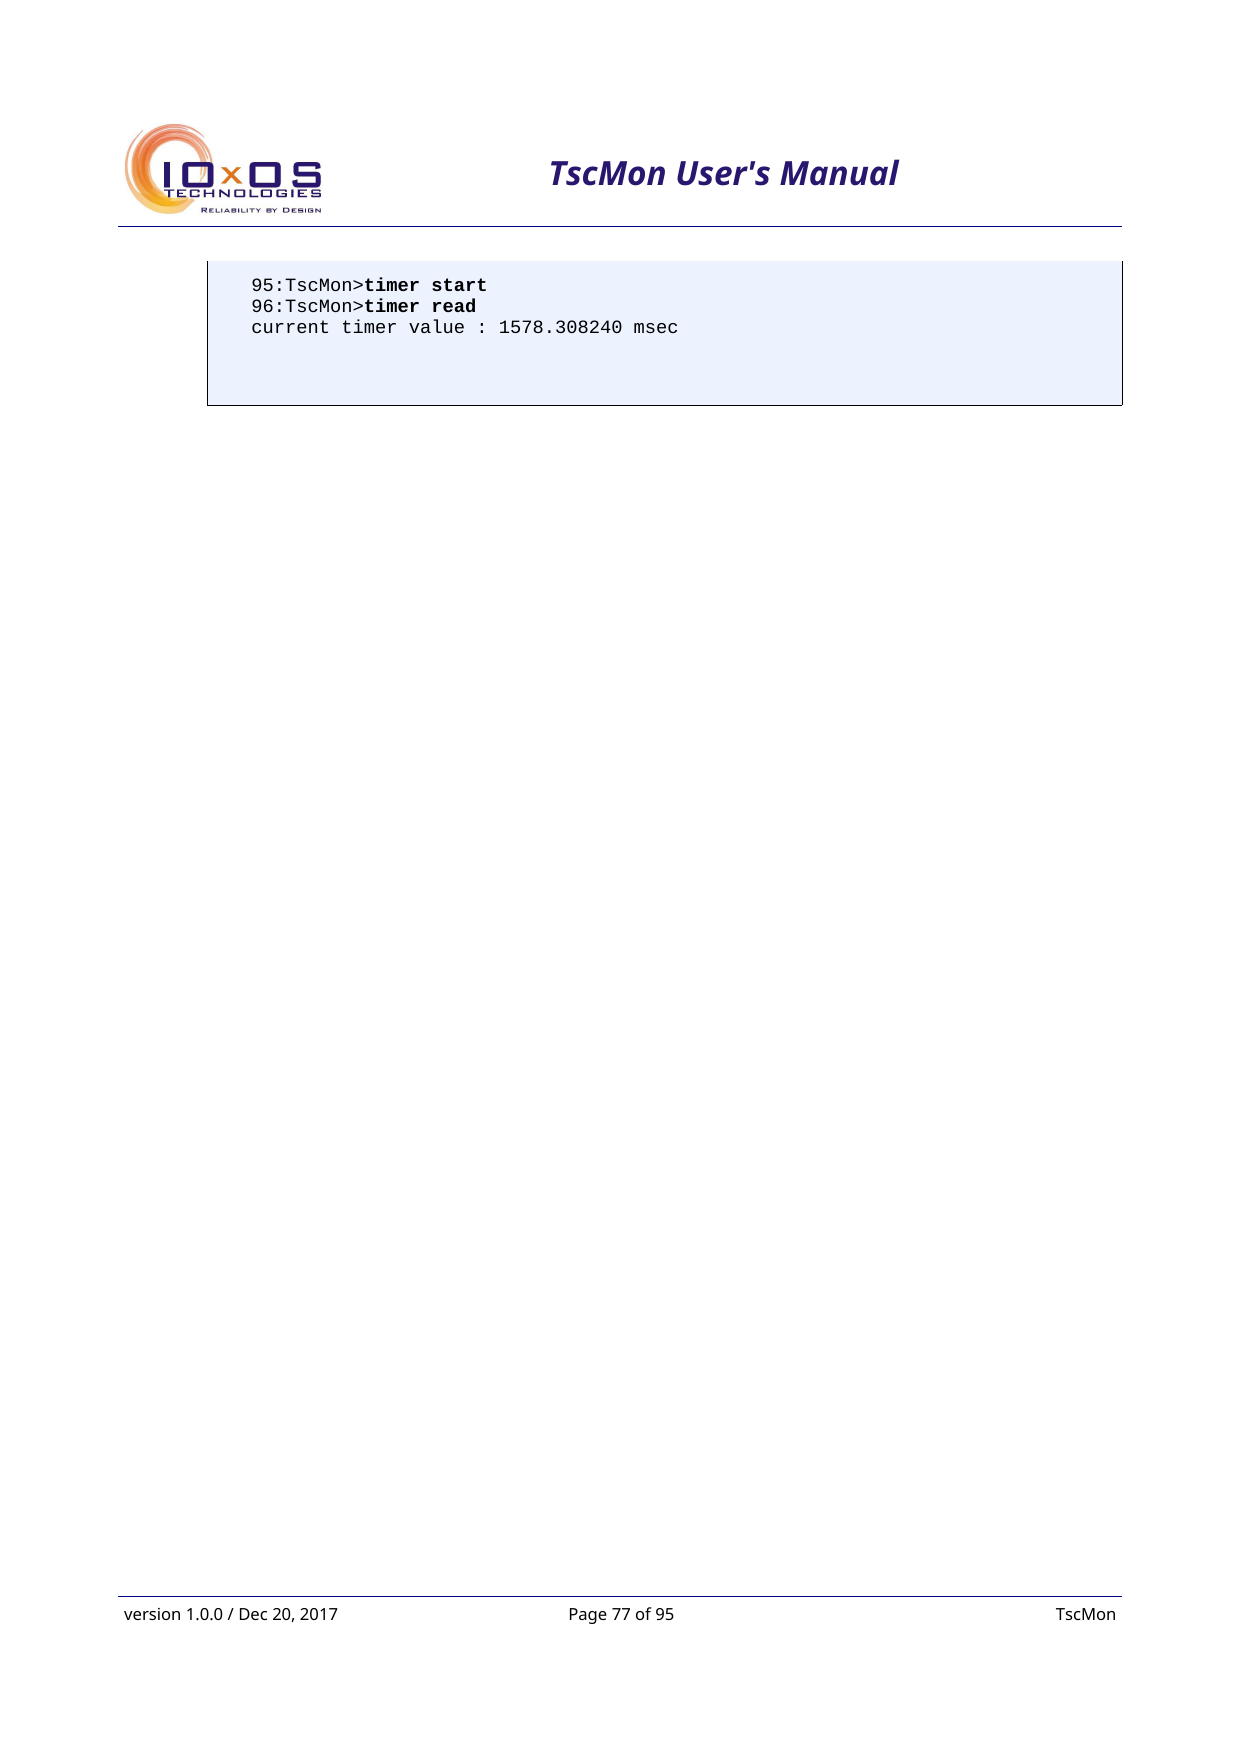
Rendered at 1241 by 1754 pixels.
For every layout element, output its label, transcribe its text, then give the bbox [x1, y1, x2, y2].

text 95:TscMon>timer start [208, 261, 1122, 297]
text 96:TscMon>timer read [208, 297, 1122, 318]
picture [123, 123, 323, 217]
text current timer value : 1578.308240 msec [208, 318, 1122, 354]
